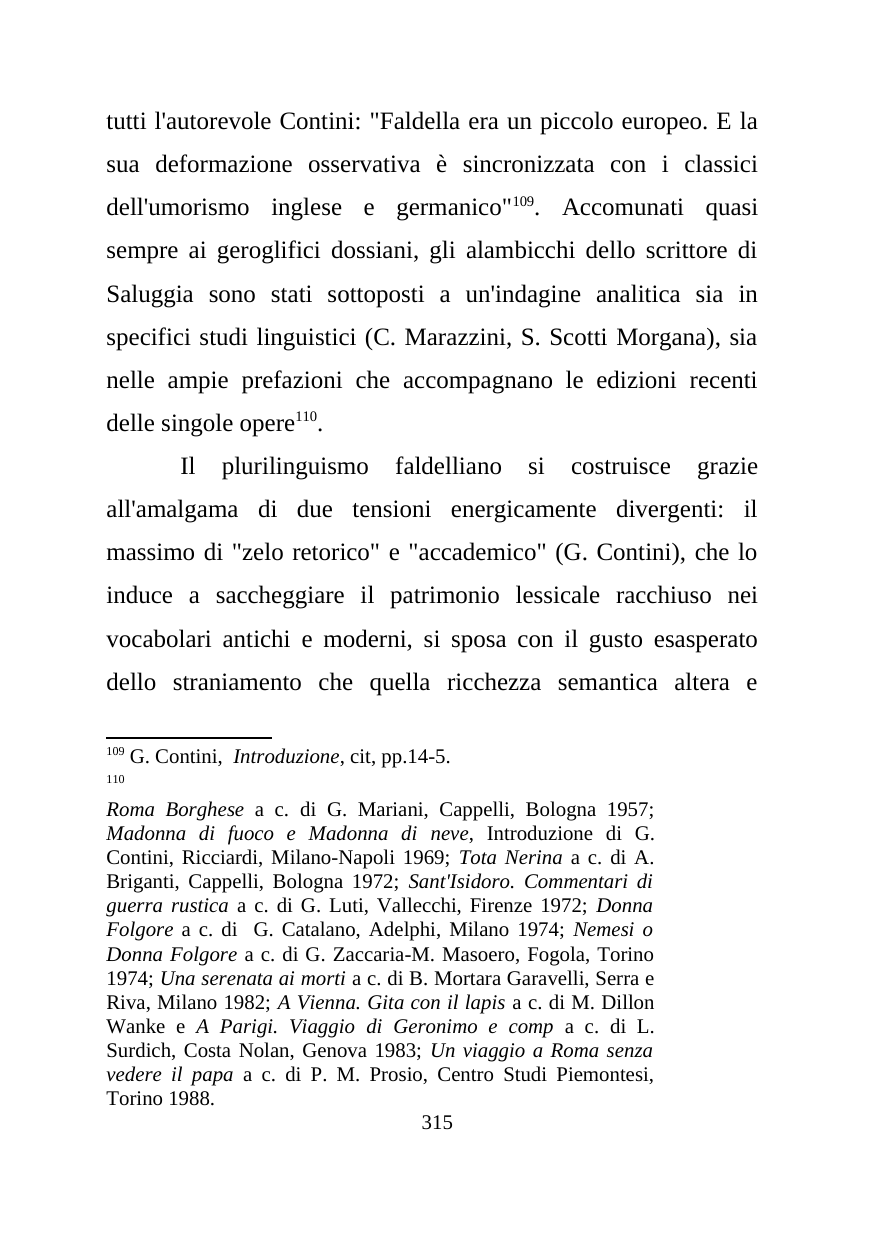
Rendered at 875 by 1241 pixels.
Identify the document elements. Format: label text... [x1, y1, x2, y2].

text Il plurilinguismo faldelliano si costruisce grazie all'amalgama di due tensioni energicamente divergenti: il massimo di "zelo retorico" e "accademico" (G. Contini), che lo induce a saccheggiare il patrimonio lessicale racchiuso nei vocabolari antichi e moderni, si sposa con il gusto esasperato dello straniamento che quella ricchezza semantica altera e [106, 451, 758, 696]
text G. Contini, Introduzione, cit, pp.14-5. [106, 744, 768, 768]
text tutti l'autorevole Contini: "Faldella era un piccolo europeo. E la sua deformazione osservativa è sincronizzata con i classici dell'umorismo inglese e germanico". Accomunati quasi sempre ai geroglifici dossiani, gli alambicchi dello scrittore di Saluggia sono stati sottoposti a un'indagine analitica sia in specifici studi linguistici (C. Marazzini, S. Scotti Morgana), sia nelle ampie prefazioni che accompagnano le edizioni recenti delle singole opere. [106, 106, 758, 437]
text Roma Borghese a c. di G. Mariani, Cappelli, Bologna 1957; Madonna di fuoco e Madonna di neve, Introduzione di G. Contini, Ricciardi, Milano-Napoli 1969; Tota Nerina a c. di A. Briganti, Cappelli, Bologna 1972; Sant'Isidoro. Commentari di guerra rustica a c. di G. Luti, Vallecchi, Firenze 1972; Donna Folgore a c. di G. Catalano, Adelphi, Milano 1974; Nemesi o Donna Folgore a c. di G. Zaccaria-M. Masoero, Fogola, Torino 1974; Una serenata ai morti a c. di B. Mortara Garavelli, Serra e Riva, Milano 1982; A Vienna. Gita con il lapis a c. di M. Dillon Wanke e A Parigi. Viaggio di Geronimo e comp a c. di L. Surdich, Costa Nolan, Genova 1983; Un viaggio a Roma senza vedere il papa a c. di P. M. Prosio, Centro Studi Piemontesi, Torino 1988. [106, 797, 655, 1110]
